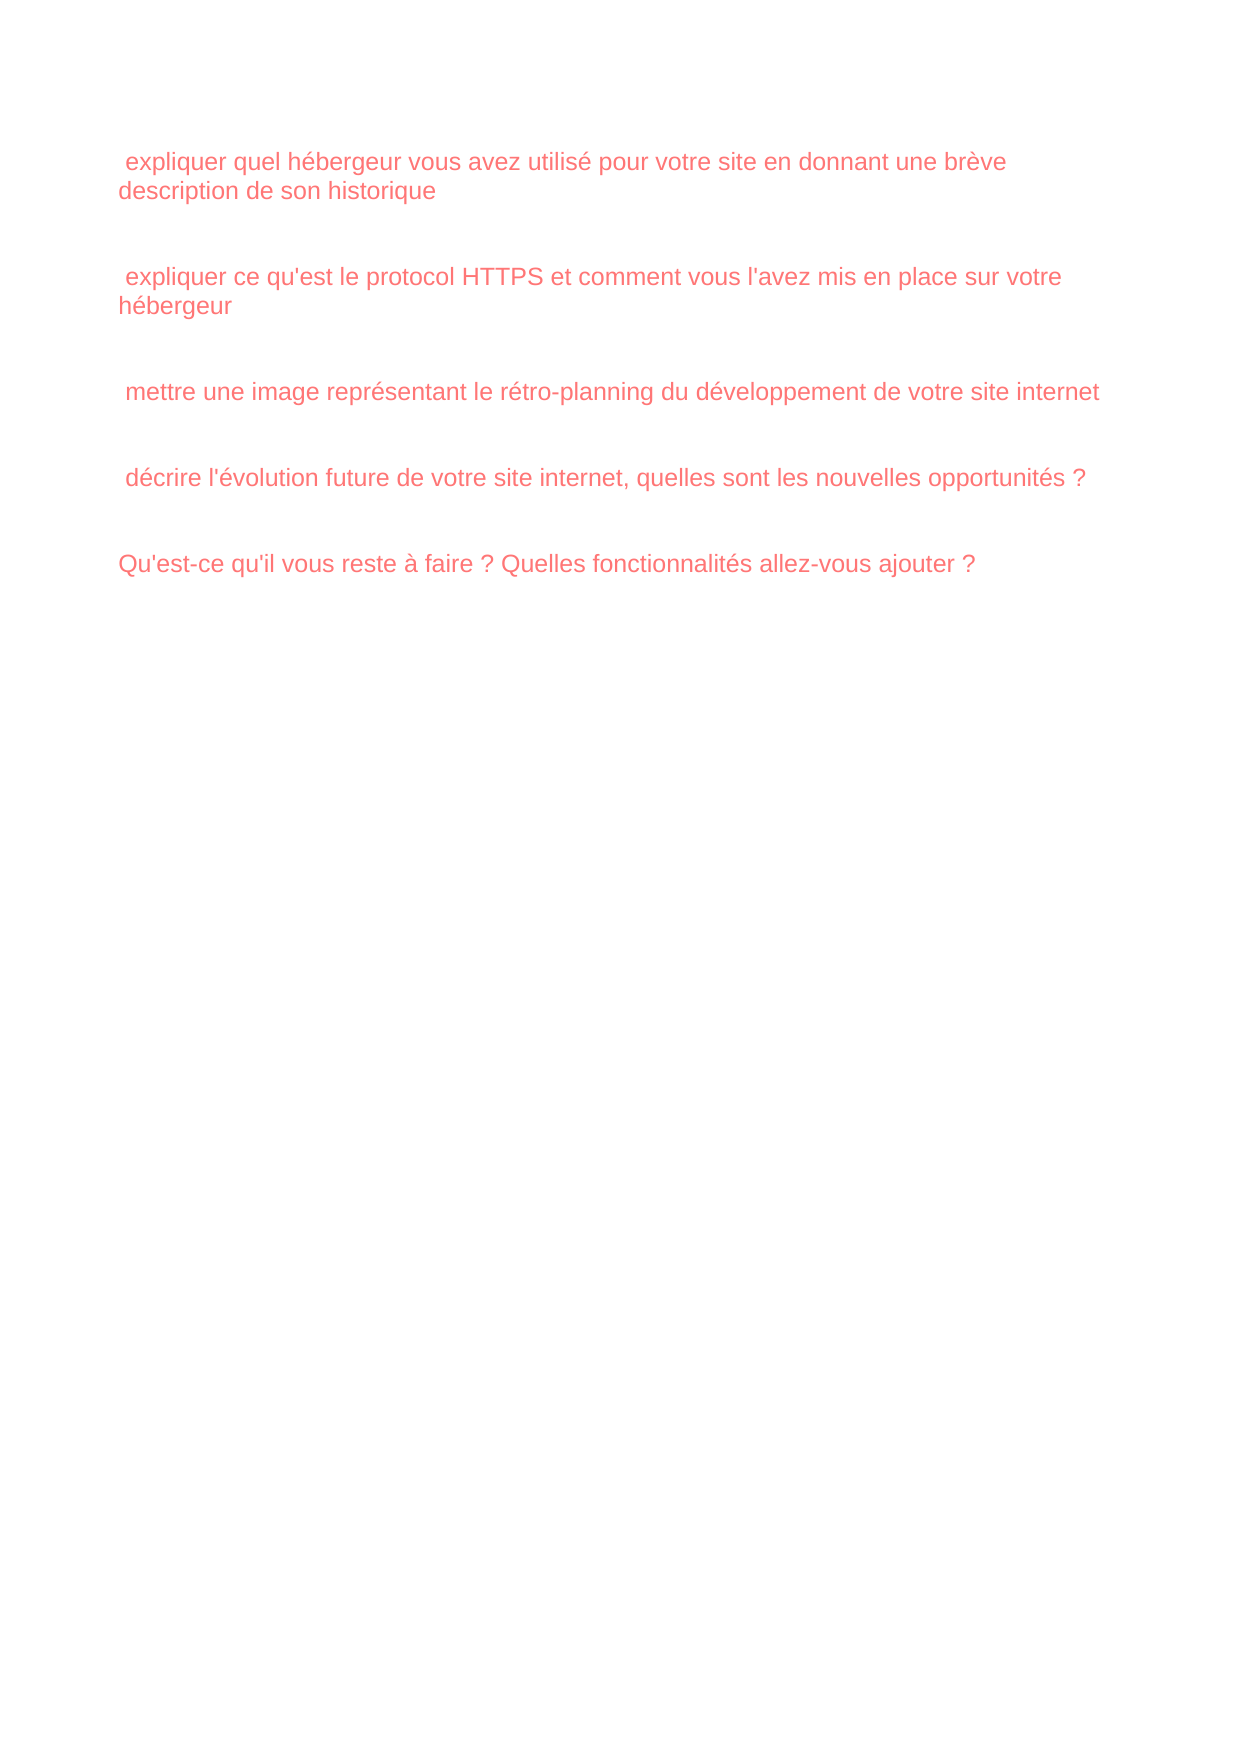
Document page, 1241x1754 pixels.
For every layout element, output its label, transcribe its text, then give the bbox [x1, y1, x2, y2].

text mettre une image représentant le rétro-planning du développement de votre site internet [118, 377, 1122, 406]
text Qu'est-ce qu'il vous reste à faire ? Quelles fonctionnalités allez-vous ajouter ? [118, 549, 1122, 578]
text expliquer quel hébergeur vous avez utilisé pour votre site en donnant une brève description de son historique [118, 147, 1122, 204]
text expliquer ce qu'est le protocol HTTPS et comment vous l'avez mis en place sur votre hébergeur [118, 262, 1122, 319]
text décrire l'évolution future de votre site internet, quelles sont les nouvelles opportunités ? [118, 463, 1122, 492]
